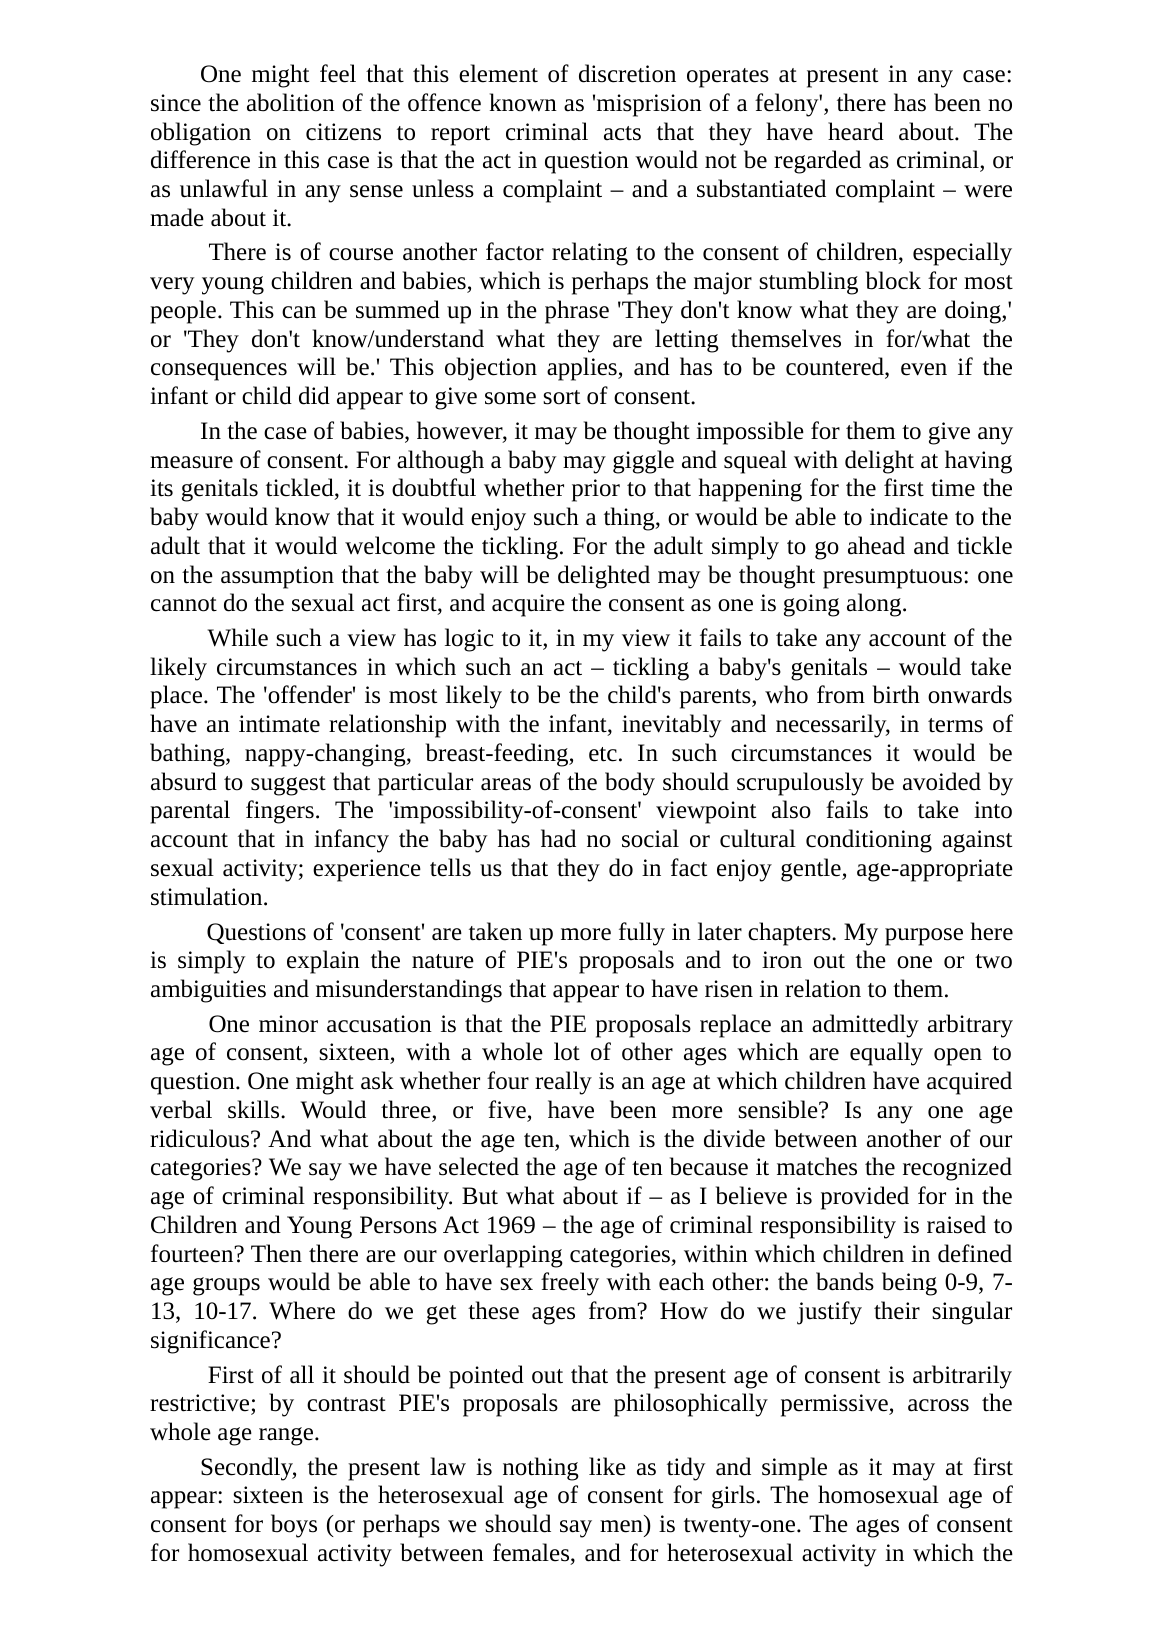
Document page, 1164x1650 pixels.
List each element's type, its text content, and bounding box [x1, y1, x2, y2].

text There is of course another factor relating to the consent of children, especially very young children and babies, which is perhaps the major stumbling block for most people. This can be summed up in the phrase 'They don't know what they are doing,' or 'They don't know/understand what they are letting themselves in for/what the consequences will be.' This objection applies, and has to be countered, even if the infant or child did appear to give some sort of consent. [150, 237, 1014, 410]
text One might feel that this element of discretion operates at present in any case: since the abolition of the offence known as 'misprision of a felony', there has been no obligation on citizens to report criminal acts that they have heard about. The difference in this case is that the act in question would not be regarded as criminal, or as unlawful in any sense unless a complaint – and a substantiated complaint – were made about it. [150, 59, 1014, 232]
text Questions of 'consent' are taken up more fully in later chapters. My purpose here is simply to explain the nature of PIE's proposals and to iron out the one or two ambiguities and misunderstandings that appear to have risen in relation to them. [150, 917, 1014, 1003]
text One minor accusation is that the PIE proposals replace an admittedly arbitrary age of consent, sixteen, with a whole lot of other ages which are equally open to question. One might ask whether four really is an age at which children have acquired verbal skills. Would three, or five, have been more sensible? Is any one age ridiculous? And what about the age ten, which is the divide between another of our categories? We say we have selected the age of ten because it matches the recognized age of criminal responsibility. But what about if – as I believe is provided for in the Children and Young Persons Act 1969 – the age of criminal responsibility is raised to fourteen? Then there are our overlapping categories, within which children in defined age groups would be able to have sex freely with each other: the bands being 0-9, 7-13, 10-17. Where do we get these ages from? How do we justify their singular significance? [150, 1009, 1014, 1354]
text Secondly, the present law is nothing like as tidy and simple as it may at first appear: sixteen is the heterosexual age of consent for girls. The homosexual age of consent for boys (or perhaps we should say men) is twenty-one. The ages of consent for homosexual activity between females, and for heterosexual activity in which the [150, 1452, 1014, 1567]
text In the case of babies, however, it may be thought impossible for them to give any measure of consent. For although a baby may giggle and squeal with delight at having its genitals tickled, it is doubtful whether prior to that happening for the first time the baby would know that it would enjoy such a thing, or would be able to indicate to the adult that it would welcome the tickling. For the adult simply to go ahead and tickle on the assumption that the baby will be delighted may be thought presumptuous: one cannot do the sexual act first, and acquire the consent as one is going along. [150, 416, 1014, 617]
text While such a view has logic to it, in my view it fails to take any account of the likely circumstances in which such an act – tickling a baby's genitals – would take place. The 'offender' is most likely to be the child's parents, who from birth onwards have an intimate relationship with the infant, inevitably and necessarily, in terms of bathing, nappy-changing, breast-feeding, etc. In such circumstances it would be absurd to suggest that particular areas of the body should scrupulously be avoided by parental fingers. The 'impossibility-of-consent' viewpoint also fails to take into account that in infancy the baby has had no social or cultural conditioning against sexual activity; experience tells us that they do in fact enjoy gentle, age-appropriate stimulation. [150, 623, 1014, 911]
text First of all it should be pointed out that the present age of consent is arbitrarily restrictive; by contrast PIE's proposals are philosophically permissive, across the whole age range. [150, 1360, 1014, 1446]
